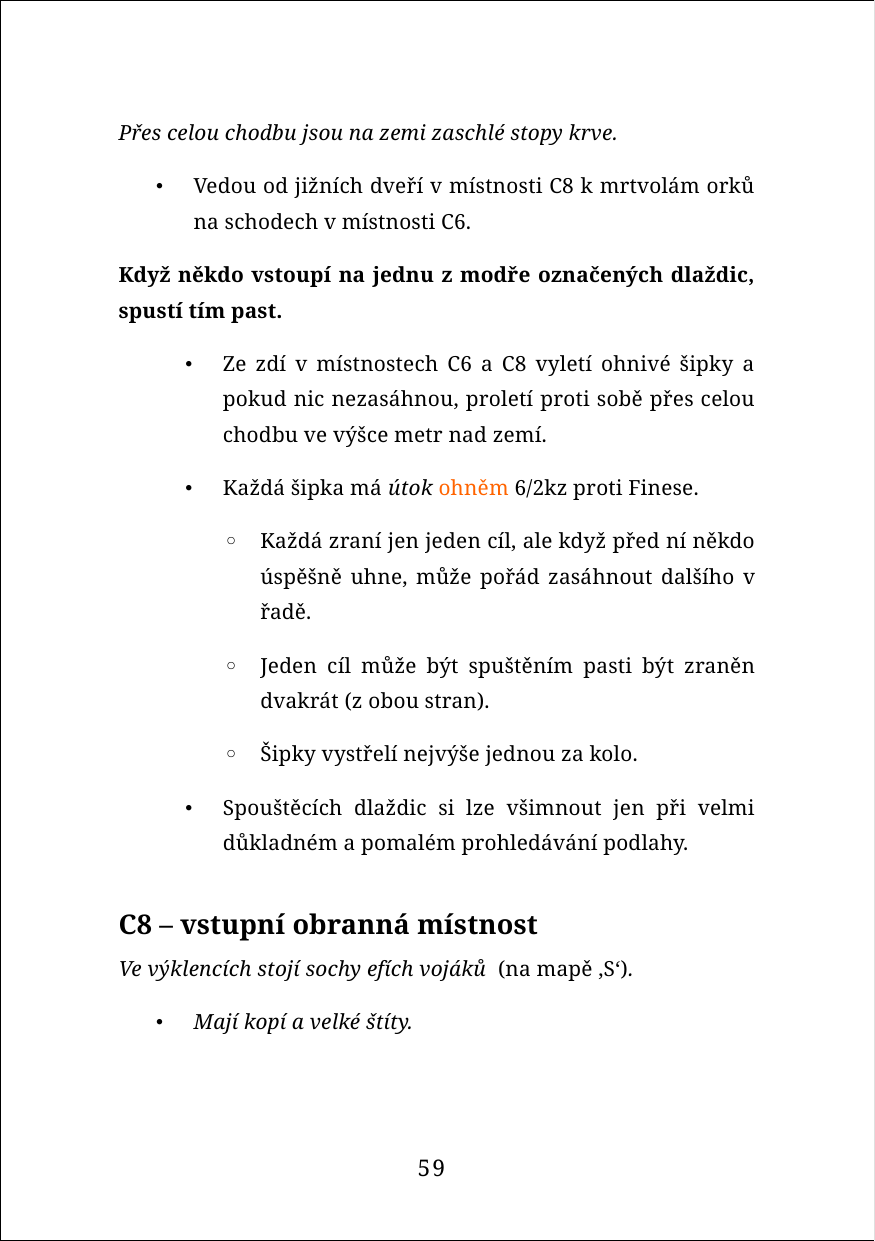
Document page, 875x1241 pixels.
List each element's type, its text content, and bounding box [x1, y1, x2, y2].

list Vedou od jižních dveří v místnosti C8 k mrtvolám orků na schodech v místnosti C6. [156, 171, 756, 235]
text Ve výklencích stojí sochy efích vojáků (na mapě ‚S‘). [118, 954, 756, 982]
list Šipky vystřelí nejvýše jednou za kolo. [223, 739, 756, 768]
list Každá zraní jen jeden cíl, ale když před ní někdo úspěšně uhne, může pořád zasáhnout dalšího v řadě. [223, 526, 756, 626]
list Jeden cíl může být spuštěním pasti být zraněn dvakrát (z obou stran). [223, 651, 756, 715]
text Když někdo vstoupí na jednu z modře označených dlaždic, spustí tím past. [118, 260, 756, 324]
list Spouštěcích dlaždic si lze všimnout jen při velmi důkladném a pomalém prohledávání podlahy. [185, 793, 756, 857]
subtitle C8 – vstupní obranná místnost [118, 905, 756, 942]
list Každá šipka má útok ohněm 6/2kz proti Finese. [185, 473, 756, 502]
list Ze zdí v místnostech C6 a C8 vyletí ohnivé šipky a pokud nic nezasáhnou, proletí proti sobě přes celou chodbu ve výšce metr nad zemí. [185, 349, 756, 448]
list Mají kopí a velké štíty. [156, 1007, 756, 1035]
text Přes celou chodbu jsou na zemi zaschlé stopy krve. [118, 118, 756, 147]
